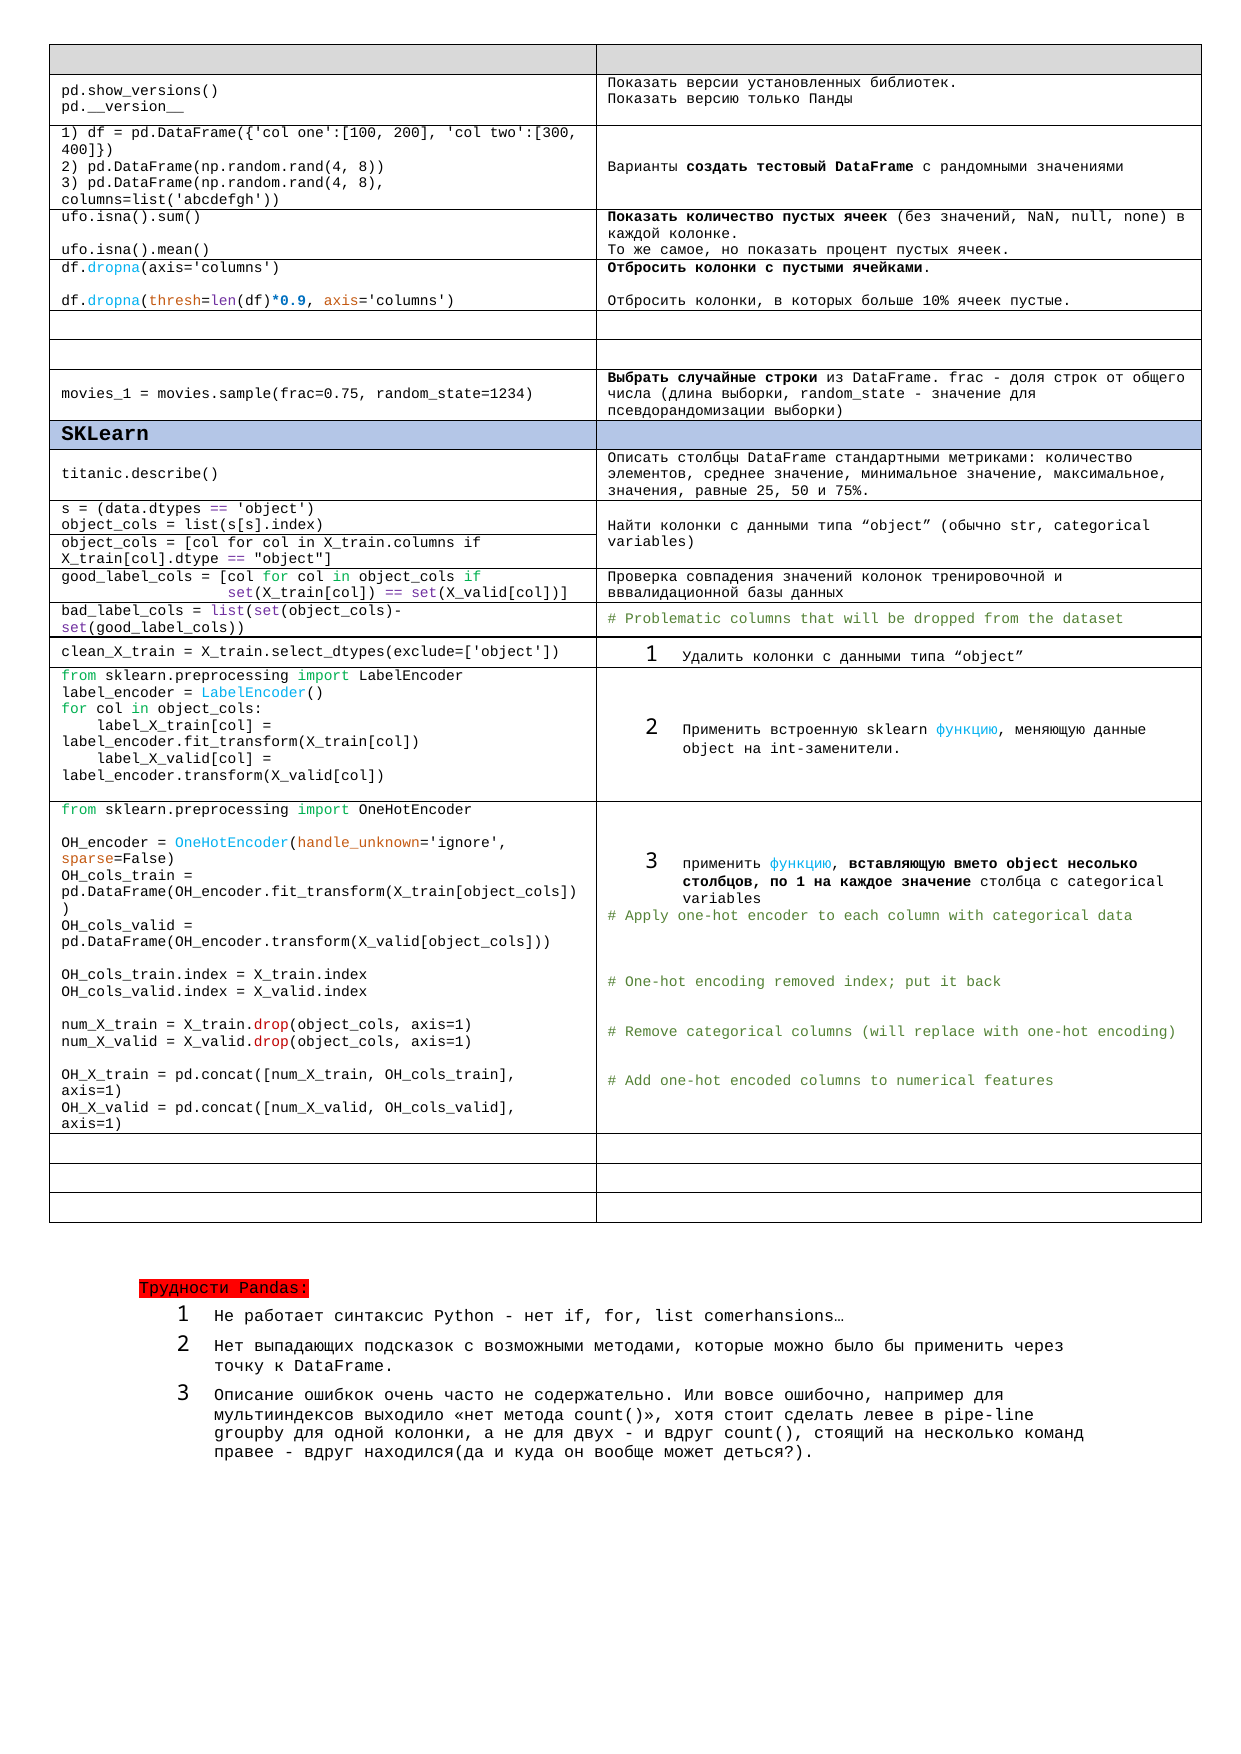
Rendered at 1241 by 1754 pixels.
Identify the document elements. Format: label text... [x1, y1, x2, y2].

list Описание ошибкок очень часто не содержательно. Или вовсе ошибочно, например для мультииндексов выходило «нет метода count()», хотя стоит сделать левее в pipe-line groupby для одной колонки, а не для двух - и вдруг count(), стоящий на несколько команд правее - вдруг находился(да и куда он вообще может деться?). [176, 1376, 1101, 1463]
list Нет выпадающих подсказок с возможными методами, которые можно было бы применить через точку к DataFrame. [176, 1328, 1101, 1376]
table_cell # Problematic columns that will be dropped from the dataset [597, 603, 1201, 636]
table_cell [50, 45, 596, 74]
table_cell SKLearn [50, 421, 596, 449]
table_cell Выбрать случайные строки из DataFrame. frac - доля строк от общего числа (длина выборки, random_state - значение для псевдорандомизации выборки) [597, 370, 1201, 419]
table_cell [597, 45, 1201, 74]
table_cell Описать столбцы DataFrame стандартными метриками: количество элементов, среднее значение, минимальное значение, максимальное, значения, равные 25, 50 и 75%. [597, 450, 1201, 500]
table_cell Показать количество пустых ячеек (без значений, NaN, null, none) в каждой колонке. То же самое, но показать процент пустых ячеек. [597, 210, 1201, 259]
text Трудности Pandas: [139, 1279, 1101, 1298]
table_cell Применить встроенную sklearn функцию, меняющую данные object на int-заменители. [597, 668, 1201, 801]
picture [219, 837, 225, 847]
table_cell [50, 1164, 596, 1192]
table_cell [597, 421, 1201, 449]
table_cell [50, 311, 596, 339]
table_cell from sklearn.preprocessing import OneHotEncoder OH_encoder = OneHotEncoder(handle_unknown='ignore', sparse=False) OH_cols_train = pd.DataFrame(OH_encoder.fit_transform(X_train[object_cols])) OH_cols_valid = pd.DataFrame(OH_encoder.transform(X_valid[object_cols])) OH_cols_train.index = X_train.index OH_cols_valid.index = X_valid.index num_X_train = X_train.drop(object_cols, axis=1) num_X_valid = X_valid.drop(object_cols, axis=1) OH_X_train = pd.concat([num_X_train, OH_cols_train], axis=1) OH_X_valid = pd.concat([num_X_valid, OH_cols_valid], axis=1) [50, 802, 596, 1133]
picture [202, 837, 209, 847]
table_cell Отбросить колонки с пустыми ячейками. Отбросить колонки, в которых больше 10% ячеек пустые. [597, 260, 1201, 310]
table_cell from sklearn.preprocessing import LabelEncoder label_encoder = LabelEncoder() for col in object_cols: label_X_train[col] = label_encoder.fit_transform(X_train[col]) label_X_valid[col] = label_encoder.transform(X_valid[col]) [50, 668, 596, 801]
table_cell df.dropna(axis='columns') df.dropna(thresh=len(df)*0.9, axis='columns') [50, 260, 596, 310]
table_cell Варианты создать тестовый DataFrame с рандомными значениями [597, 126, 1201, 208]
table_cell titanic.describe() [50, 450, 596, 500]
table_cell Показать версии установленных библиотек. Показать версию только Панды [597, 75, 1201, 124]
table_cell [597, 340, 1201, 369]
table_cell Найти колонки с данными типа “object” (обычно str, categorical variables) [597, 501, 1201, 568]
table_cell [50, 1134, 596, 1163]
table_cell s = (data.dtypes == 'object') object_cols = list(s[s].index) [50, 501, 596, 534]
table_cell bad_label_cols = list(set(object_cols)-set(good_label_cols)) [50, 603, 596, 636]
table_cell Проверка совпадения значений колонок тренировочной и вввалидационной базы данных [597, 569, 1201, 602]
table_cell ufo.isna().sum() ufo.isna().mean() [50, 210, 596, 259]
table_cell применить функцию, вставляющую вмето object несолько столбцов, по 1 на каждое значение столбца с categorical variables # Apply one-hot encoder to each column with categorical data # One-hot encoding removed index; put it back # Remove categorical columns (will replace with one-hot encoding) # Add one-hot encoded columns to numerical features [597, 802, 1201, 1133]
table_cell object_cols = [col for col in X_train.columns if X_train[col].dtype == "object"] [50, 535, 596, 568]
table_cell Удалить колонки с данными типа “object” [597, 638, 1201, 667]
table_cell [50, 1193, 596, 1222]
table_cell movies_1 = movies.sample(frac=0.75, random_state=1234) [50, 370, 596, 419]
table_cell good_label_cols = [col for col in object_cols if set(X_train[col]) == set(X_valid[col])] [50, 569, 596, 602]
picture [246, 687, 253, 695]
table_cell [50, 340, 596, 369]
list Не работает синтаксис Python - нет if, for, list comerhansions… [176, 1298, 1101, 1328]
table_cell [597, 311, 1201, 339]
table_cell [597, 1193, 1201, 1222]
table_cell [597, 1164, 1201, 1192]
table_cell 1) df = pd.DataFrame({'col one':[100, 200], 'col two':[300, 400]}) 2) pd.DataFrame(np.random.rand(4, 8)) 3) pd.DataFrame(np.random.rand(4, 8), columns=list('abcdefgh')) [50, 126, 596, 208]
table_cell clean_X_train = X_train.select_dtypes(exclude=['object']) [50, 638, 596, 667]
table_cell [597, 1134, 1201, 1163]
table_cell pd.show_versions() pd.__version__ [50, 75, 596, 124]
